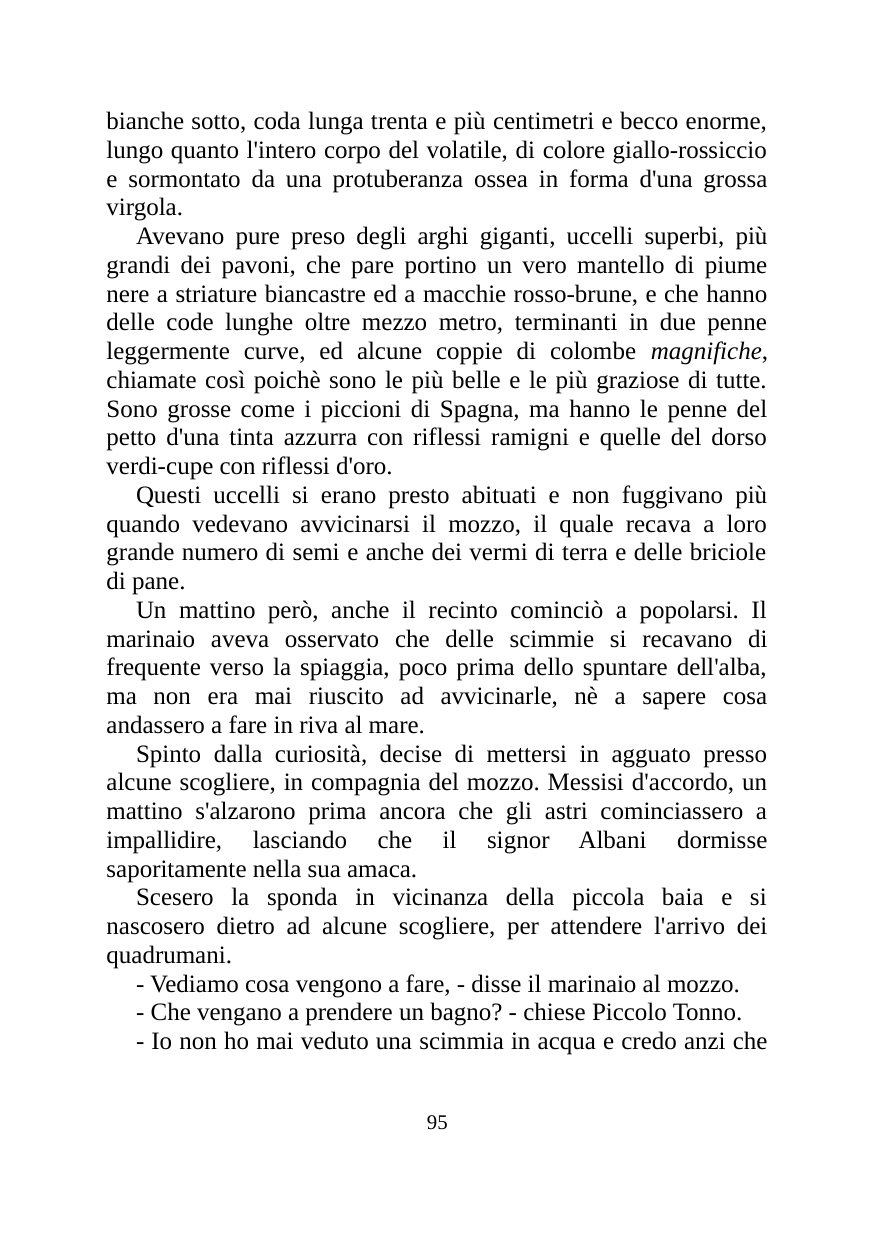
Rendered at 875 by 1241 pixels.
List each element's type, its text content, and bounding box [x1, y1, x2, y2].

text Spinto dalla curiosità, decise di mettersi in agguato presso alcune scogliere, in compagnia del mozzo. Messisi d'accordo, un mattino s'alzarono prima ancora che gli astri cominciassero a impallidire, lasciando che il signor Albani dormisse saporitamente nella sua amaca. [106, 739, 768, 882]
text Questi uccelli si erano presto abituati e non fuggivano più quando vedevano avvicinarsi il mozzo, il quale recava a loro grande numero di semi e anche dei vermi di terra e delle briciole di pane. [106, 480, 768, 595]
text Scesero la sponda in vicinanza della piccola baia e si nascosero dietro ad alcune scogliere, per attendere l'arrivo dei quadrumani. [106, 882, 768, 969]
text bianche sotto, coda lunga trenta e più centimetri e becco enorme, lungo quanto l'intero corpo del volatile, di colore giallo-rossiccio e sormontato da una protuberanza ossea in forma d'una grossa virgola. [106, 106, 768, 221]
text - Io non ho mai veduto una scimmia in acqua e credo anzi che [106, 1026, 768, 1055]
text - Vediamo cosa vengono a fare, - disse il marinaio al mozzo. [106, 969, 768, 997]
text - Che vengano a prendere un bagno? - chiese Piccolo Tonno. [106, 997, 768, 1026]
text Un mattino però, anche il recinto cominciò a popolarsi. Il marinaio aveva osservato che delle scimmie si recavano di frequente verso la spiaggia, poco prima dello spuntare dell'alba, ma non era mai riuscito ad avvicinarle, nè a sapere cosa andassero a fare in riva al mare. [106, 595, 768, 739]
text Avevano pure preso degli arghi giganti, uccelli superbi, più grandi dei pavoni, che pare portino un vero mantello di piume nere a striature biancastre ed a macchie rosso-brune, e che hanno delle code lunghe oltre mezzo metro, terminanti in due penne leggermente curve, ed alcune coppie di colombe magnifiche, chiamate così poichè sono le più belle e le più graziose di tutte. Sono grosse come i piccioni di Spagna, ma hanno le penne del petto d'una tinta azzurra con riflessi ramigni e quelle del dorso verdi-cupe con riflessi d'oro. [106, 221, 768, 480]
